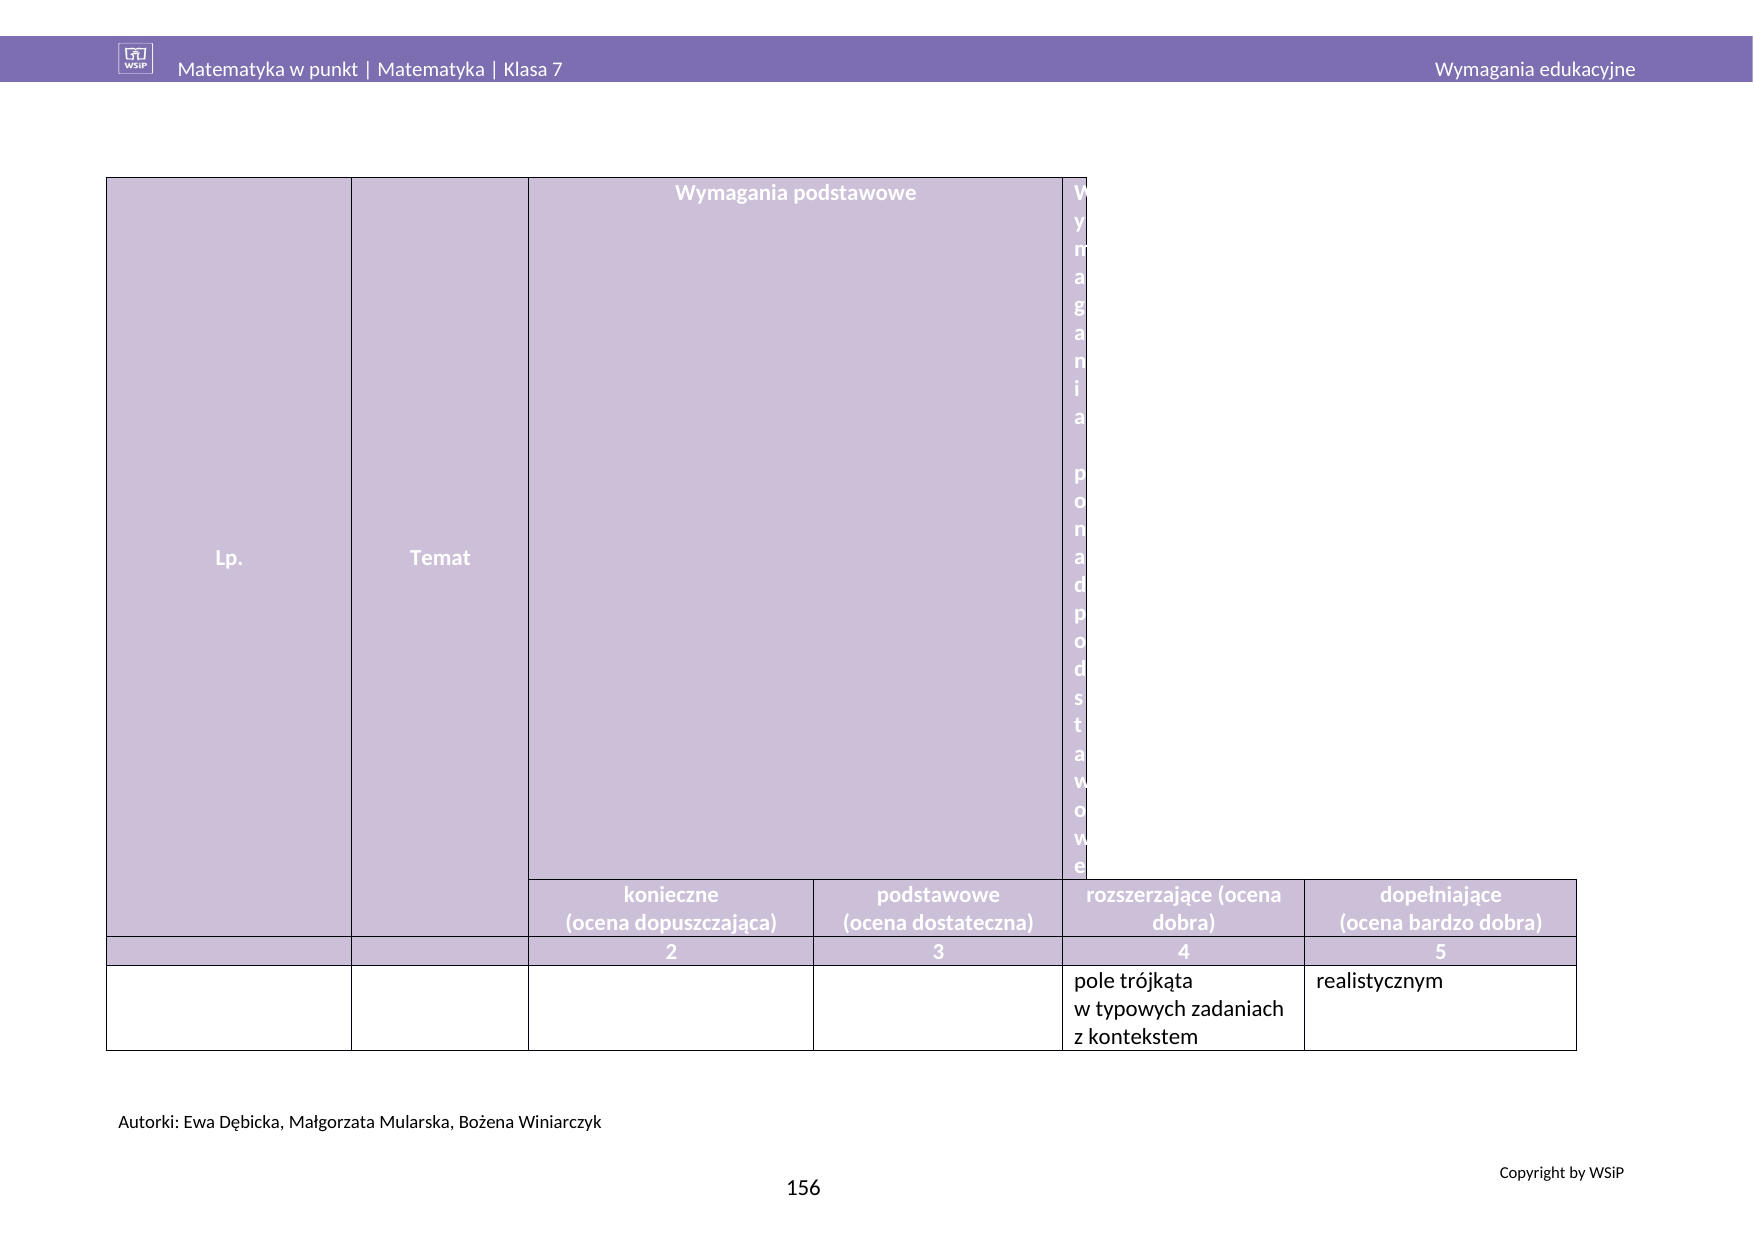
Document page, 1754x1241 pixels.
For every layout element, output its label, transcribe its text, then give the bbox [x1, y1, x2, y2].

table_cell 5 [1305, 937, 1576, 965]
table_cell [107, 937, 351, 965]
table_header Wymagania ponadpodstawowe [1063, 178, 1086, 879]
table_cell 4 [1063, 937, 1304, 965]
table_cell konieczne (ocena dopuszczająca) [529, 880, 813, 936]
table_cell rozszerzające (ocena dobra) [1063, 880, 1304, 936]
table_cell [814, 966, 1062, 1050]
table_header Temat [352, 178, 528, 936]
table_cell 3 [814, 937, 1062, 965]
table_cell [352, 937, 528, 965]
table_header Wymagania podstawowe [529, 178, 1062, 879]
table_header Lp. [107, 178, 351, 936]
table_cell realistycznym [1305, 966, 1576, 1050]
table_cell 2 [529, 937, 813, 965]
table_cell [107, 966, 351, 1050]
table_cell [352, 966, 528, 1050]
table_cell dopełniające (ocena bardzo dobra) [1305, 880, 1576, 936]
table_cell pole trójkąta w typowych zadaniach z kontekstem [1063, 966, 1304, 1050]
table_cell [529, 966, 813, 1050]
picture [0, 36, 1753, 82]
table_cell podstawowe (ocena dostateczna) [814, 880, 1062, 936]
